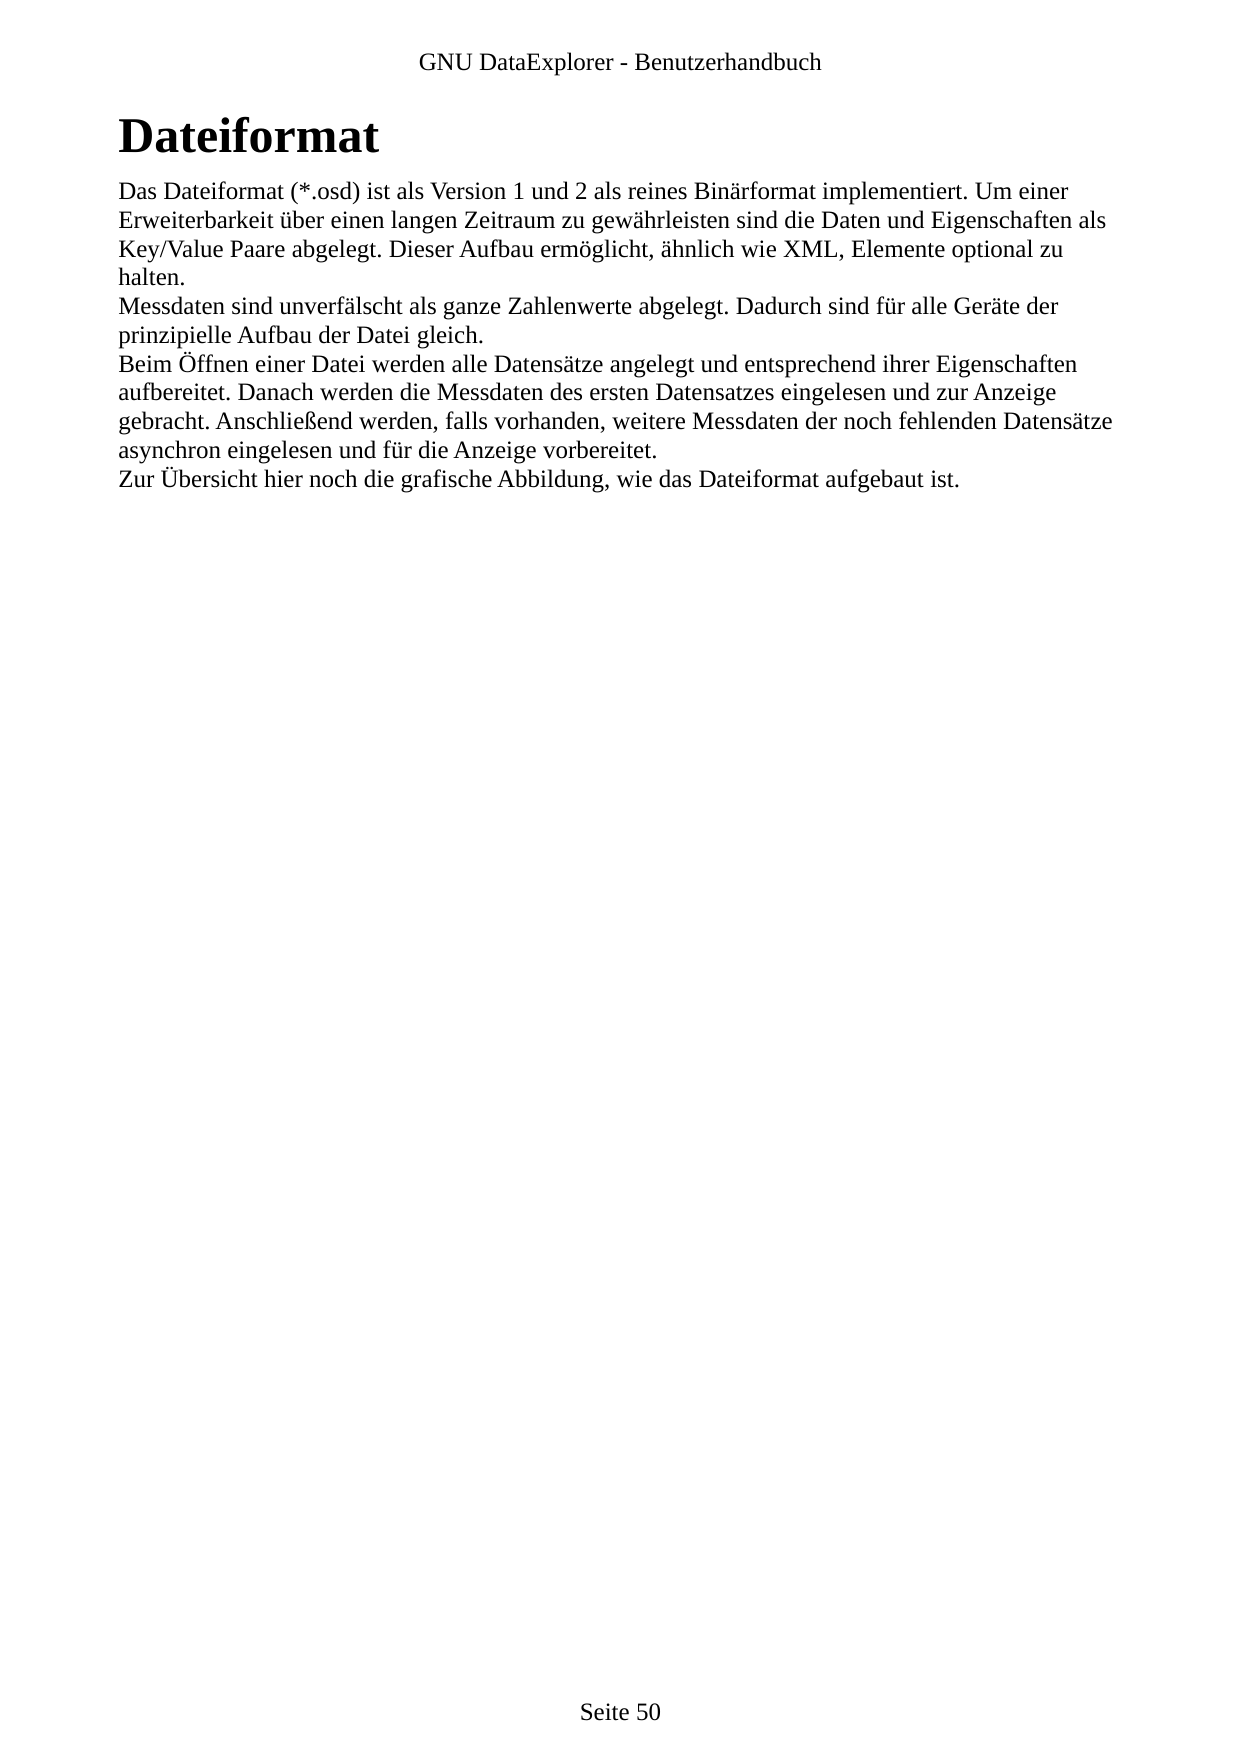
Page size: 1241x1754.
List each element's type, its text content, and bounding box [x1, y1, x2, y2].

text Das Dateiformat (*.osd) ist als Version 1 und 2 als reines Binärformat implementiert. Um einer Erweiterbarkeit über einen langen Zeitraum zu gewährleisten sind die Daten und Eigenschaften als Key/Value Paare abgelegt. Dieser Aufbau ermöglicht, ähnlich wie XML, Elemente optional zu halten. Messdaten sind unverfälscht als ganze Zahlenwerte abgelegt. Dadurch sind für alle Geräte der prinzipielle Aufbau der Datei gleich. Beim Öffnen einer Datei werden alle Datensätze angelegt und entsprechend ihrer Eigenschaften aufbereitet. Danach werden die Messdaten des ersten Datensatzes eingelesen und zur Anzeige gebracht. Anschließend werden, falls vorhanden, weitere Messdaten der noch fehlenden Datensätze asynchron eingelesen und für die Anzeige vorbereitet. Zur Übersicht hier noch die grafische Abbildung, wie das Dateiformat aufgebaut ist. [118, 176, 1122, 492]
subtitle Dateiformat [118, 106, 1122, 164]
